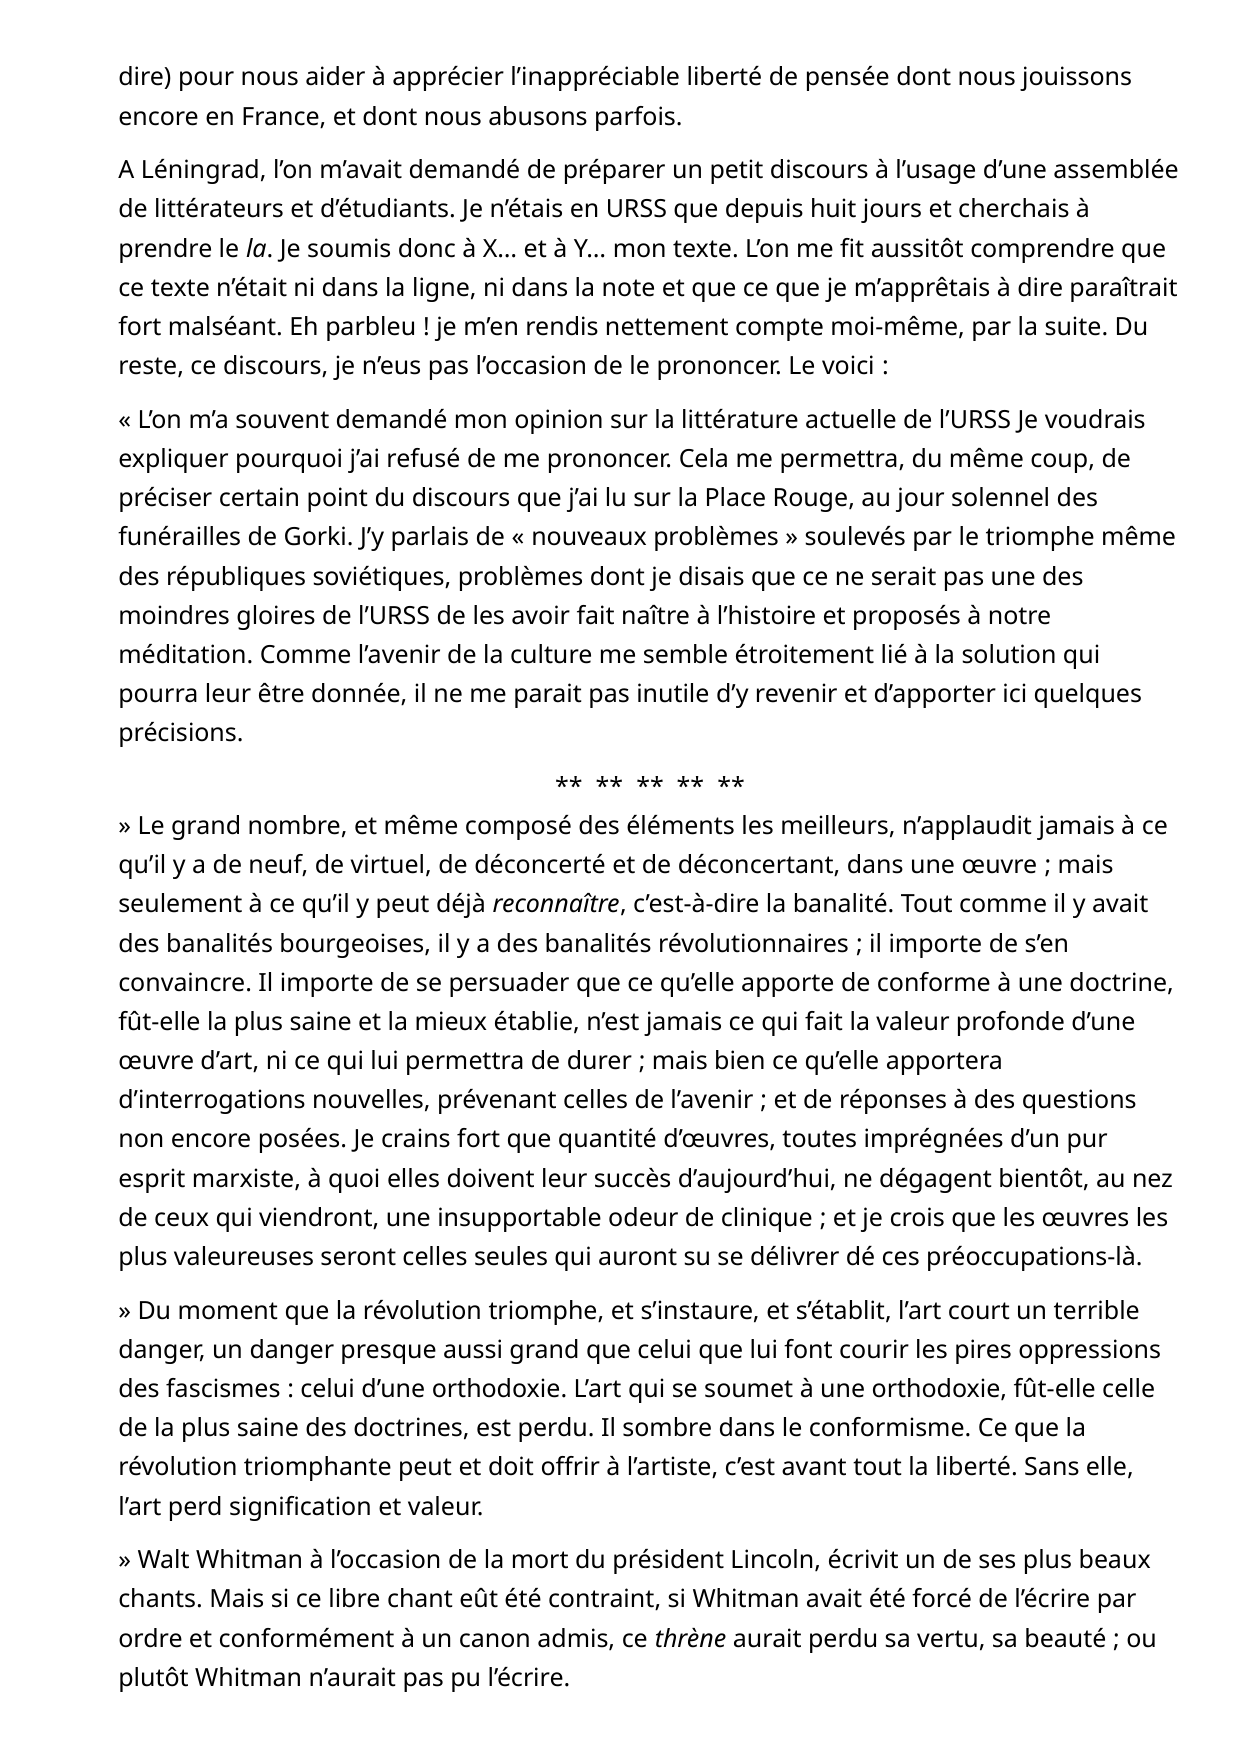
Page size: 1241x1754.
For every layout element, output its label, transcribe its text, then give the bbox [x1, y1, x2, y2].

text dire) pour nous aider à apprécier l’inappréciable liberté de pensée dont nous jouissons encore en France, et dont nous abusons parfois. [118, 59, 1181, 132]
text » Le grand nombre, et même composé des éléments les meilleurs, n’applaudit jamais à ce qu’il y a de neuf, de virtuel, de déconcerté et de déconcertant, dans une œuvre ; mais seulement à ce qu’il y peut déjà reconnaître, c’est-à-dire la banalité. Tout comme il y avait des banalités bourgeoises, il y a des banalités révolutionnaires ; il importe de s’en convaincre. Il importe de se persuader que ce qu’elle apporte de conforme à une doctrine, fût-elle la plus saine et la mieux établie, n’est jamais ce qui fait la valeur profonde d’une œuvre d’art, ni ce qui lui permettra de durer ; mais bien ce qu’elle apportera d’interrogations nouvelles, prévenant celles de l’avenir ; et de réponses à des questions non encore posées. Je crains fort que quantité d’œuvres, toutes imprégnées d’un pur esprit marxiste, à quoi elles doivent leur succès d’aujourd’hui, ne dégagent bientôt, au nez de ceux qui viendront, une insupportable odeur de clinique ; et je crois que les œuvres les plus valeureuses seront celles seules qui auront su se délivrer dé ces préoccupations-là. [118, 808, 1181, 1273]
text ** ** ** ** ** [118, 769, 1181, 803]
text » Du moment que la révolution triomphe, et s’instaure, et s’établit, l’art court un terrible danger, un danger presque aussi grand que celui que lui font courir les pires oppressions des fascismes : celui d’une orthodoxie. L’art qui se soumet à une orthodoxie, fût-elle celle de la plus saine des doctrines, est perdu. Il sombre dans le conformisme. Ce que la révolution triomphante peut et doit offrir à l’artiste, c’est avant tout la liberté. Sans elle, l’art perd signification et valeur. [118, 1292, 1181, 1522]
text A Léningrad, l’on m’avait demandé de préparer un petit discours à l’usage d’une assemblée de littérateurs et d’étudiants. Je n’étais en URSS que depuis huit jours et cherchais à prendre le la. Je soumis donc à X… et à Y… mon texte. L’on me fit aussitôt comprendre que ce texte n’était ni dans la ligne, ni dans la note et que ce que je m’apprêtais à dire paraîtrait fort malséant. Eh parbleu ! je m’en rendis nettement compte moi-même, par la suite. Du reste, ce discours, je n’eus pas l’occasion de le prononcer. Le voici : [118, 152, 1181, 382]
text « L’on m’a souvent demandé mon opinion sur la littérature actuelle de l’URSS Je voudrais expliquer pourquoi j’ai refusé de me prononcer. Cela me permettra, du même coup, de préciser certain point du discours que j’ai lu sur la Place Rouge, au jour solennel des funérailles de Gorki. J’y parlais de « nouveaux problèmes » soulevés par le triomphe même des républiques soviétiques, problèmes dont je disais que ce ne serait pas une des moindres gloires de l’URSS de les avoir fait naître à l’histoire et proposés à notre méditation. Comme l’avenir de la culture me semble étroitement lié à la solution qui pourra leur être donnée, il ne me parait pas inutile d’y revenir et d’apporter ici quelques précisions. [118, 402, 1181, 749]
text » Walt Whitman à l’occasion de la mort du président Lincoln, écrivit un de ses plus beaux chants. Mais si ce libre chant eût été contraint, si Whitman avait été forcé de l’écrire par ordre et conformément à un canon admis, ce thrène aurait perdu sa vertu, sa beauté ; ou plutôt Whitman n’aurait pas pu l’écrire. [118, 1542, 1181, 1693]
